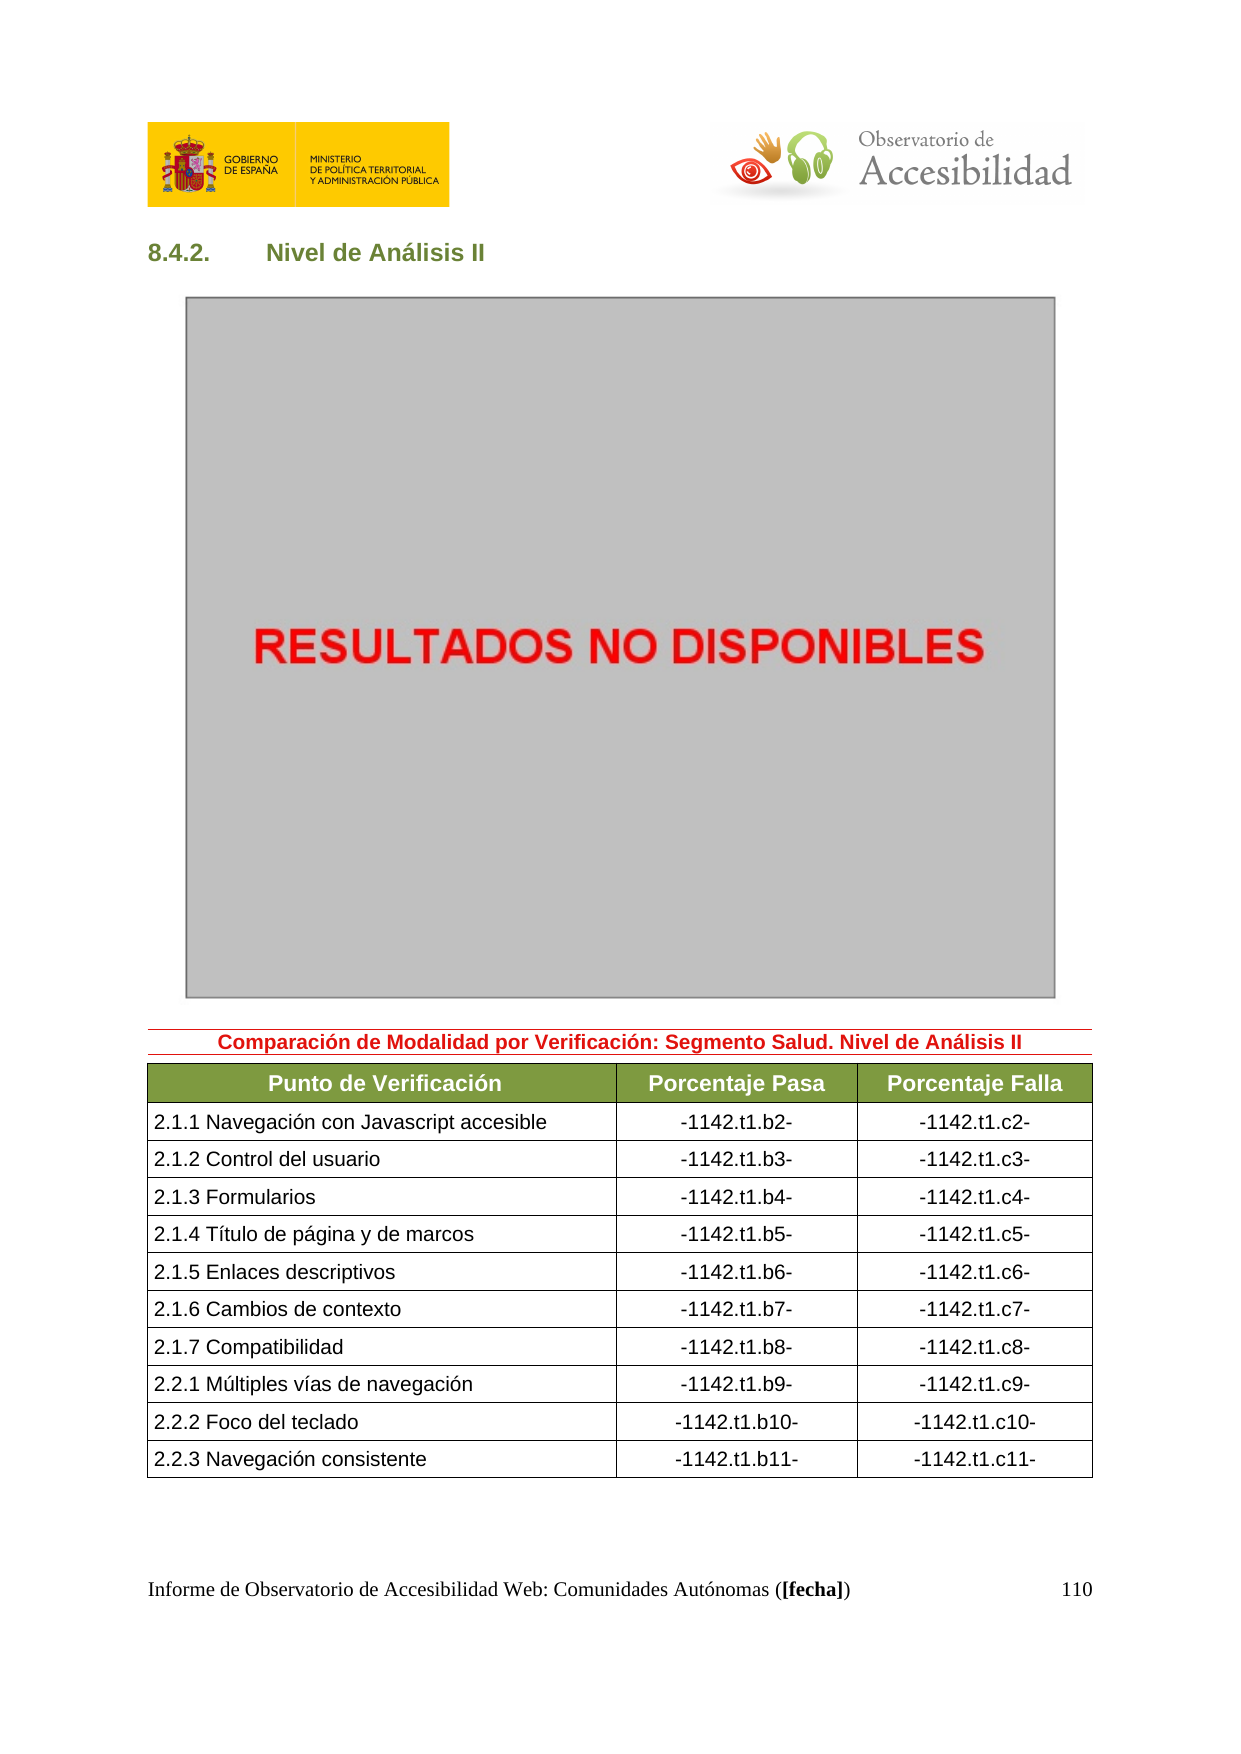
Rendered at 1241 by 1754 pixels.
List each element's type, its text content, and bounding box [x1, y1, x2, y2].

table_cell -1142.t1.b7- [617, 1291, 857, 1327]
table_cell -1142.t1.c2- [858, 1103, 1092, 1140]
table_cell -1142.t1.c4- [858, 1178, 1092, 1215]
table_cell 2.2.2 Foco del teclado [148, 1403, 616, 1440]
table_cell 2.1.5 Enlaces descriptivos [148, 1253, 616, 1290]
table_cell -1142.t1.b9- [617, 1366, 857, 1402]
table_cell -1142.t1.c8- [858, 1328, 1092, 1365]
picture [147, 122, 450, 207]
table_cell 2.1.3 Formularios [148, 1178, 616, 1215]
table_cell -1142.t1.b3- [617, 1141, 857, 1177]
table_cell -1142.t1.b8- [617, 1328, 857, 1365]
table_cell 2.1.1 Navegación con Javascript accesible [148, 1103, 616, 1140]
picture [178, 294, 1062, 1005]
table_cell 2.2.1 Múltiples vías de navegación [148, 1366, 616, 1402]
table_header Punto de Verificación [148, 1064, 616, 1102]
text Comparación de Modalidad por Verificación: Segmento Salud. Nivel de Análisis II [148, 1030, 1092, 1054]
table_cell 2.2.3 Navegación consistente [148, 1441, 616, 1477]
table_cell -1142.t1.b11- [617, 1441, 857, 1477]
table_cell -1142.t1.c11- [858, 1441, 1092, 1477]
table_cell -1142.t1.b10- [617, 1403, 857, 1440]
table_cell -1142.t1.c9- [858, 1366, 1092, 1402]
table_cell -1142.t1.b5- [617, 1216, 857, 1252]
table_cell 2.1.7 Compatibilidad [148, 1328, 616, 1365]
table_header Porcentaje Pasa [617, 1064, 857, 1102]
table_cell -1142.t1.c7- [858, 1291, 1092, 1327]
table_cell -1142.t1.c10- [858, 1403, 1092, 1440]
table_cell -1142.t1.c6- [858, 1253, 1092, 1290]
table_cell 2.1.6 Cambios de contexto [148, 1291, 616, 1327]
table_cell 2.1.2 Control del usuario [148, 1141, 616, 1177]
table_cell -1142.t1.b6- [617, 1253, 857, 1290]
table_cell -1142.t1.c3- [858, 1141, 1092, 1177]
table_header Porcentaje Falla [858, 1064, 1092, 1102]
table_cell 2.1.4 Título de página y de marcos [148, 1216, 616, 1252]
list Nivel de Análisis II [148, 238, 1092, 267]
picture [710, 122, 1086, 205]
table_cell -1142.t1.c5- [858, 1216, 1092, 1252]
table_cell -1142.t1.b4- [617, 1178, 857, 1215]
table_cell -1142.t1.b2- [617, 1103, 857, 1140]
